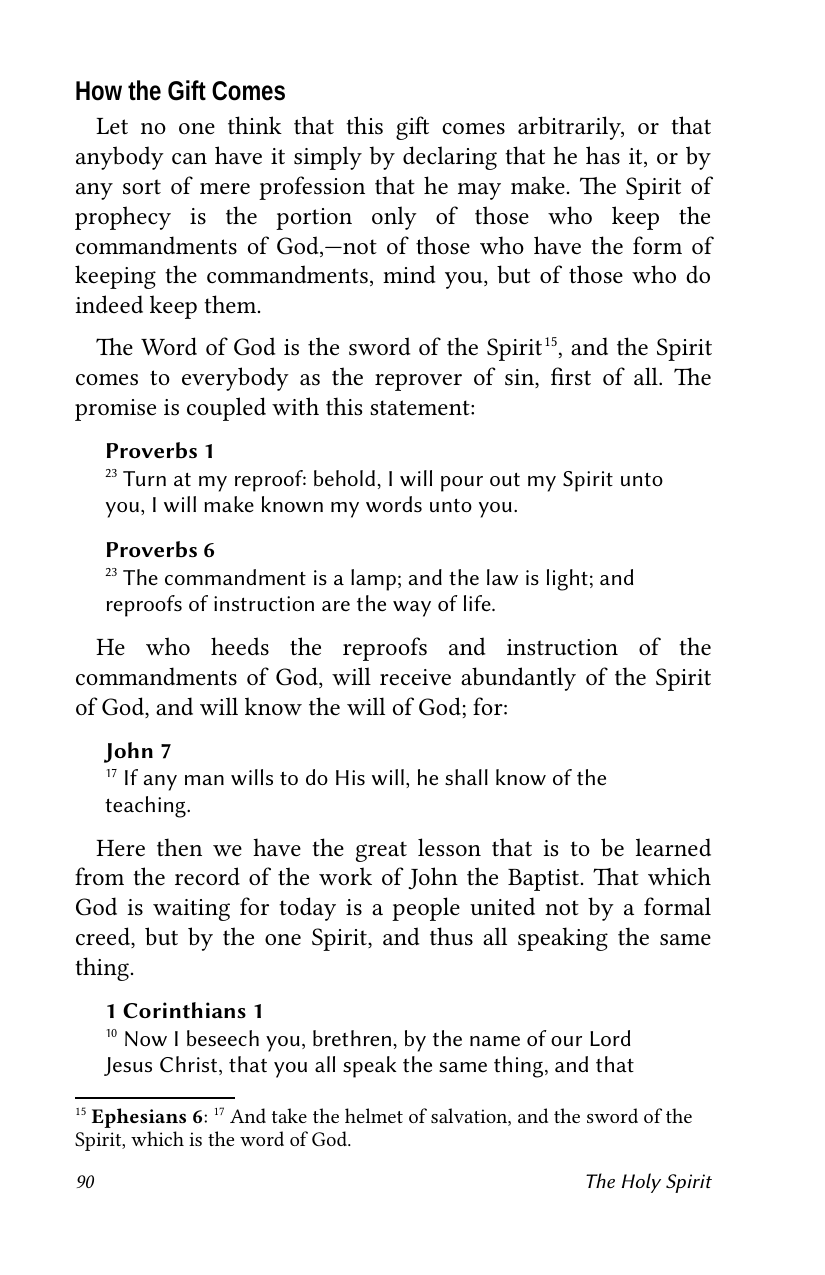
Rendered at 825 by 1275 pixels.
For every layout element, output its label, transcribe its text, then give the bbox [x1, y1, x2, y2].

text 23 Turn at my reproof: behold, I will pour out my Spirit unto you, I will make known my words unto you. [105, 466, 682, 518]
text Here then we have the great lesson that is to be learned from the record of the work of John the Baptist. That which God is waiting for today is a people united not by a formal creed, but by the one Spirit, and thus all speaking the same thing. [75, 833, 712, 982]
text Ephesians 6: 17 And take the helmet of salvation, and the sword of the Spirit, which is the word of God. [75, 1104, 712, 1152]
text Proverbs 6 [105, 537, 712, 563]
text The Word of God is the sword of the Spirit, and the Spirit comes to everybody as the reprover of sin, first of all. The promise is coupled with this statement: [75, 333, 712, 422]
text Proverbs 1 [105, 438, 712, 464]
text He who heeds the reproofs and instruction of the commandments of God, will receive abundantly of the Spirit of God, and will know the will of God; for: [75, 633, 712, 721]
text 10 Now I beseech you, brethren, by the name of our Lord Jesus Christ, that you all speak the same thing, and that [105, 1026, 682, 1078]
text 1 Corinthians 1 [105, 998, 712, 1024]
text 23 The commandment is a lamp; and the law is light; and reproofs of instruction are the way of life. [105, 564, 682, 617]
text 17 If any man wills to do His will, he shall know of the teaching. [105, 765, 682, 818]
subtitle How the Gift Comes [75, 75, 712, 106]
text Let no one think that this gift comes arbitrarily, or that anybody can have it simply by declaring that he has it, or by any sort of mere profession that he may make. The Spirit of prophecy is the portion only of those who keep the commandments of God,—not of those who have the form of keeping the commandments, mind you, but of those who do indeed keep them. [75, 112, 712, 320]
text John 7 [105, 738, 712, 764]
